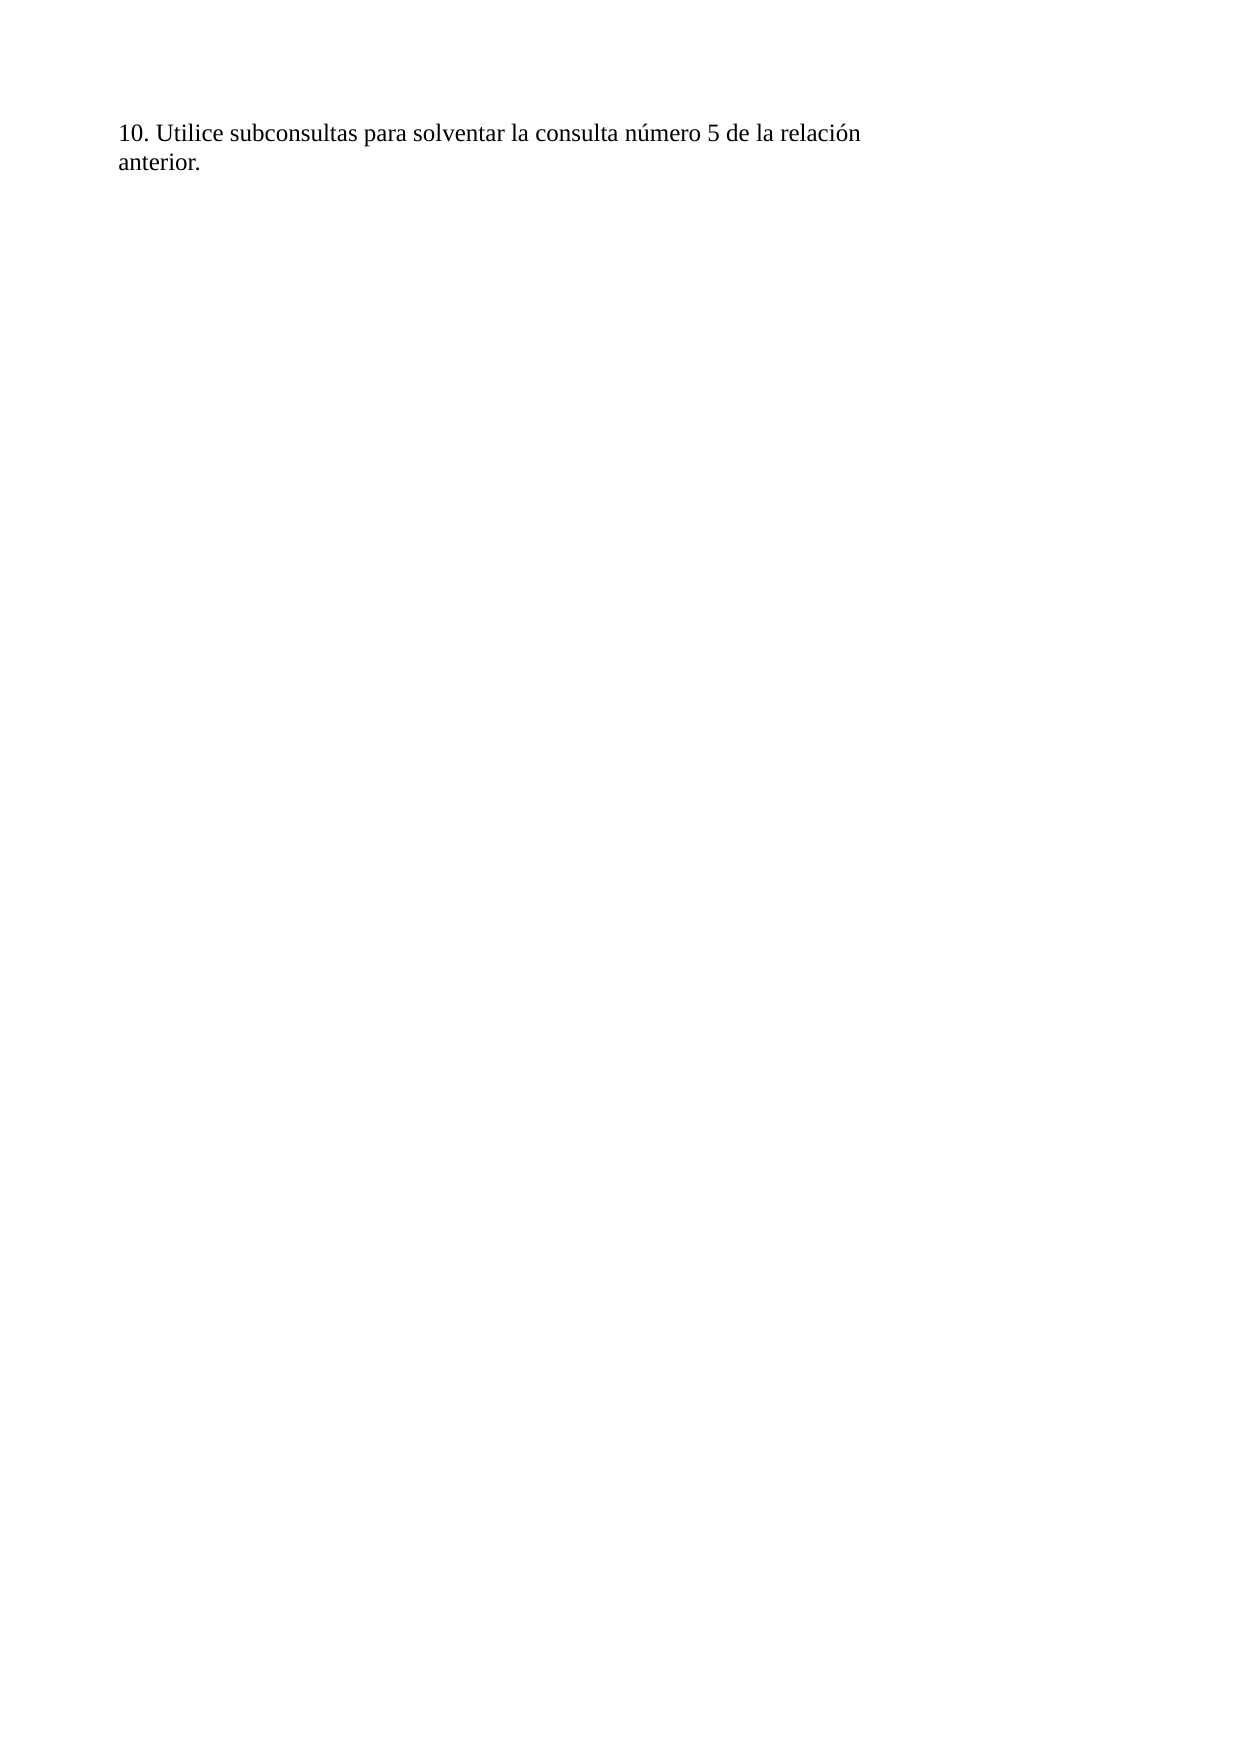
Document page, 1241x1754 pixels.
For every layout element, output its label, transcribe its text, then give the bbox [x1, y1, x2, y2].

text 10. Utilice subconsultas para solventar la consulta número 5 de la relación anterior. [118, 118, 1122, 176]
